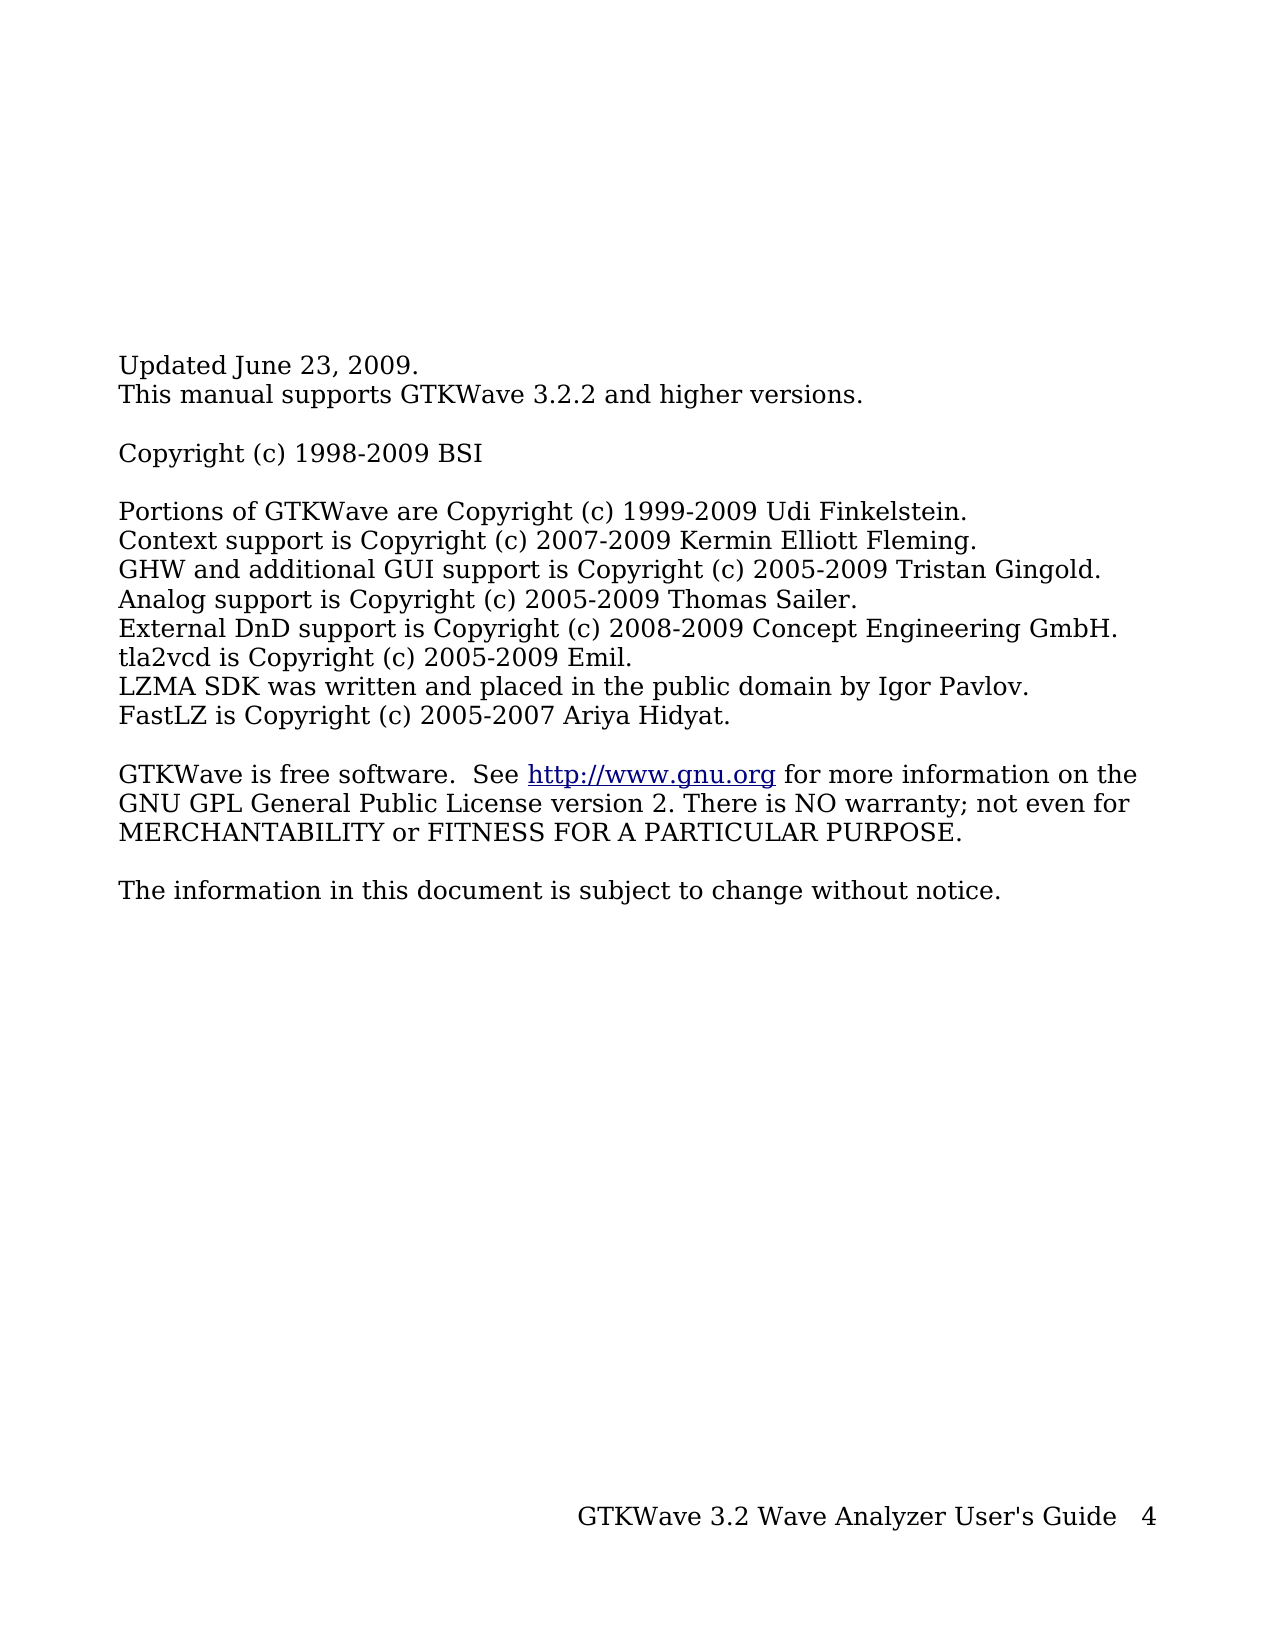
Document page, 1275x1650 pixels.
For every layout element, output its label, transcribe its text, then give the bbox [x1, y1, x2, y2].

text FastLZ is Copyright (c) 2005-2007 Ariya Hidyat. [118, 701, 1157, 731]
text LZMA SDK was written and placed in the public domain by Igor Pavlov. [118, 672, 1157, 701]
text tla2vcd is Copyright (c) 2005-2009 Emil. [118, 643, 1157, 672]
text External DnD support is Copyright (c) 2008-2009 Concept Engineering GmbH. [118, 614, 1157, 643]
text The information in this document is subject to change without notice. [118, 876, 1157, 906]
text Context support is Copyright (c) 2007-2009 Kermin Elliott Fleming. [118, 526, 1157, 556]
text Copyright (c) 1998-2009 BSI [118, 439, 1157, 468]
text GTKWave is free software. See http://www.gnu.org for more information on the GNU GPL General Public License version 2. There is NO warranty; not even for MERCHANTABILITY or FITNESS FOR A PARTICULAR PURPOSE. [118, 760, 1157, 847]
text GHW and additional GUI support is Copyright (c) 2005-2009 Tristan Gingold. [118, 556, 1157, 585]
text Portions of GTKWave are Copyright (c) 1999-2009 Udi Finkelstein. [118, 497, 1157, 526]
text This manual supports GTKWave 3.2.2 and higher versions. [118, 381, 1157, 410]
text Analog support is Copyright (c) 2005-2009 Thomas Sailer. [118, 585, 1157, 614]
text Updated June 23, 2009. [118, 351, 1157, 381]
